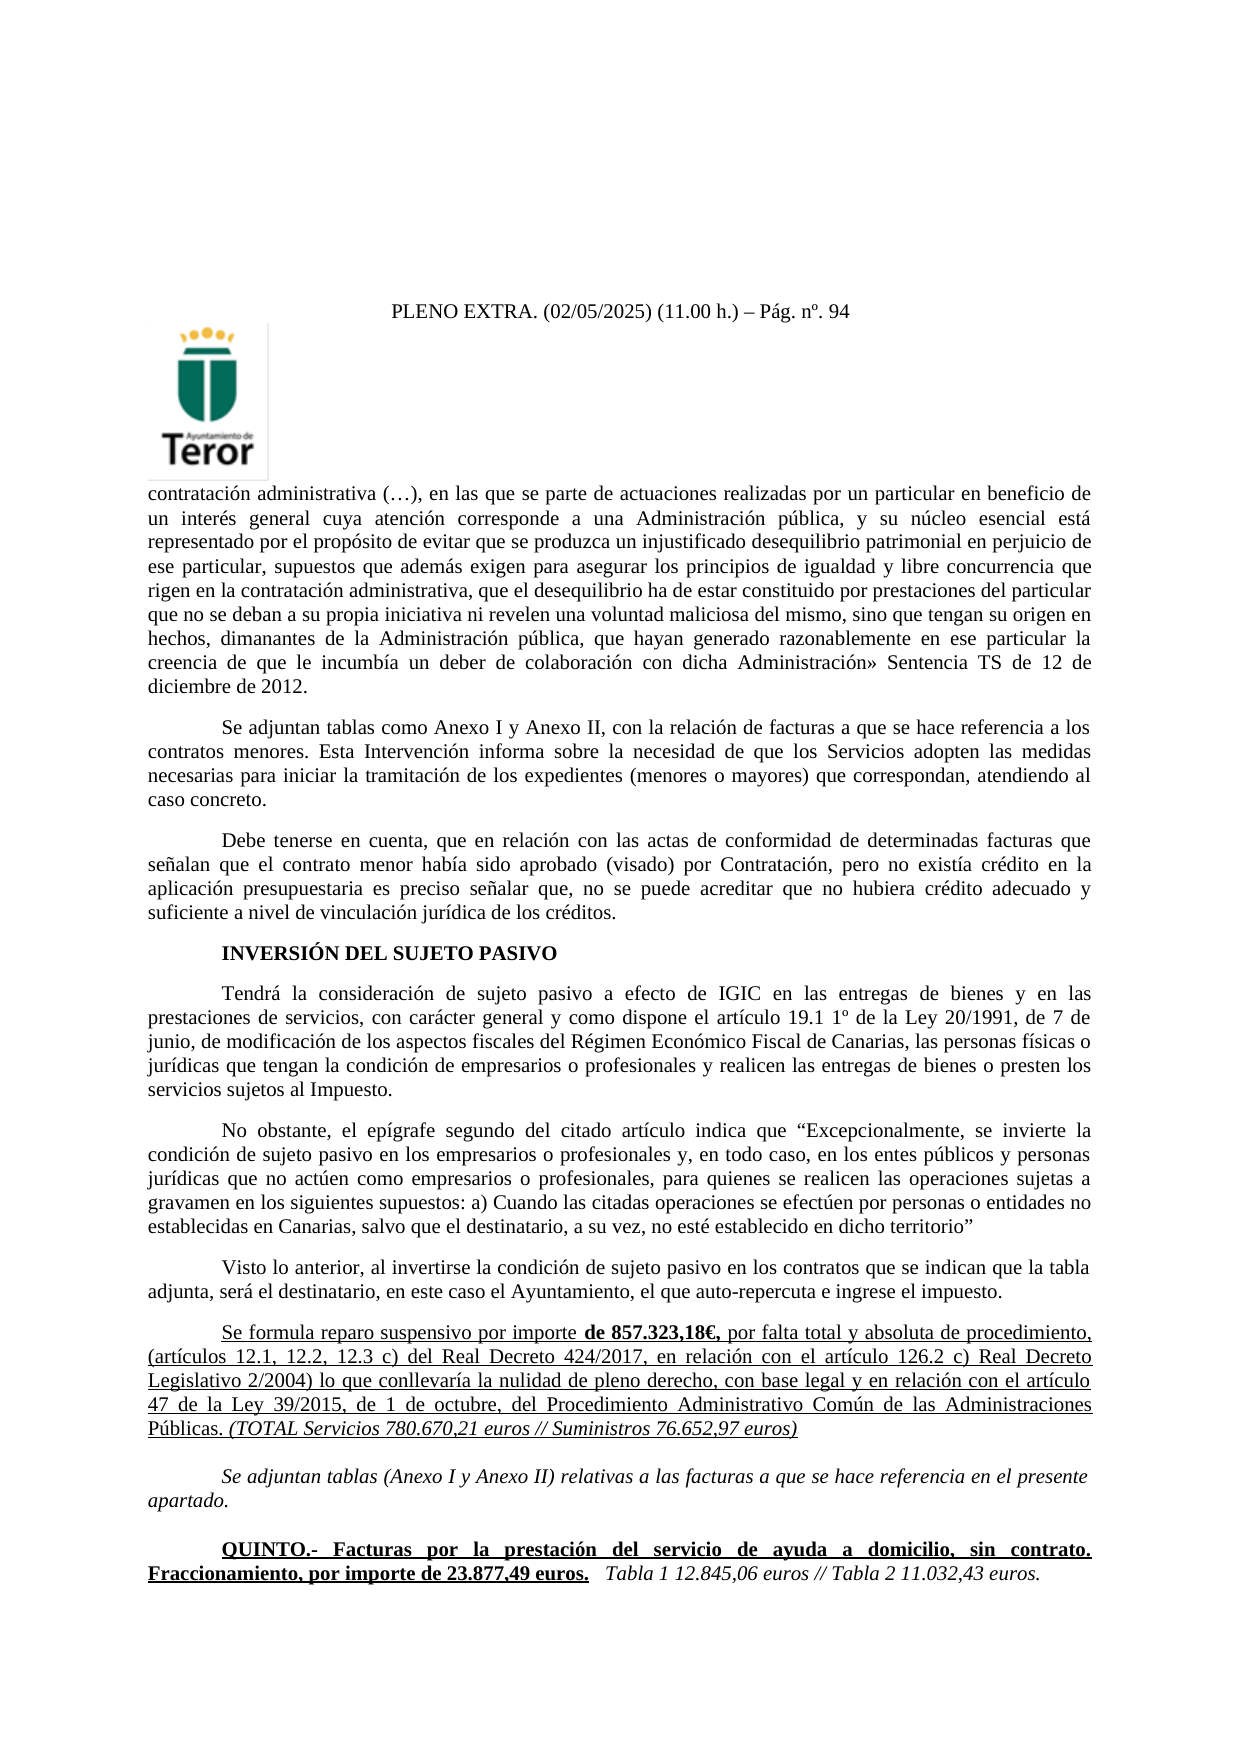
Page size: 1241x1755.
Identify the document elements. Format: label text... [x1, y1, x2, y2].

text QUINTO.- Facturas por la prestación del servicio de ayuda a domicilio, sin contrato. Fraccionamiento, por importe de 23.877,49 euros. Tabla 1 12.845,06 euros // Tabla 2 11.032,43 euros. [148, 1536, 1093, 1584]
text No obstante, el epígrafe segundo del citado artículo indica que “Excepcionalmente, se invierte la condición de sujeto pasivo en los empresarios o profesionales y, en todo caso, en los entes públicos y personas jurídicas que no actúen como empresarios o profesionales, para quienes se realicen las operaciones sujetas a gravamen en los siguientes supuestos: a) Cuando las citadas operaciones se efectúen por personas o entidades no establecidas en Canarias, salvo que el destinatario, a su vez, no esté establecido en dicho territorio” [148, 1118, 1093, 1238]
text Debe tenerse en cuenta, que en relación con las actas de conformidad de determinadas facturas que señalan que el contrato menor había sido aprobado (visado) por Contratación, pero no existía crédito en la aplicación presupuestaria es preciso señalar que, no se puede acreditar que no hubiera crédito adecuado y suficiente a nivel de vinculación jurídica de los créditos. [148, 827, 1093, 924]
text Se formula reparo suspensivo por importe de 857.323,18€, por falta total y absoluta de procedimiento, (artículos 12.1, 12.2, 12.3 c) del Real Decreto 424/2017, en relación con el artículo 126.2 c) Real Decreto [148, 1320, 1093, 1365]
text Legislativo 2/2004) lo que conllevaría la nulidad de pleno derecho, con base legal y en relación con el artículo 47 de la Ley 39/2015, de 1 de octubre, del Procedimiento Administrativo Común de las Administraciones [148, 1366, 1093, 1413]
text INVERSIÓN DEL SUJETO PASIVO [148, 940, 1093, 964]
text Se adjuntan tablas (Anexo I y Anexo II) relativas a las facturas a que se hace referencia en el presente apartado. [148, 1464, 1093, 1512]
text Públicas. (TOTAL Servicios 780.670,21 euros // Suministros 76.652,97 euros) [148, 1414, 1093, 1440]
text Se adjuntan tablas como Anexo I y Anexo II, con la relación de facturas a que se hace referencia a los contratos menores. Esta Intervención informa sobre la necesidad de que los Servicios adopten las medidas necesarias para iniciar la tramitación de los expedientes (menores o mayores) que correspondan, atendiendo al caso concreto. [148, 714, 1093, 811]
text Tendrá la consideración de sujeto pasivo a efecto de IGIC en las entregas de bienes y en las prestaciones de servicios, con carácter general y como dispone el artículo 19.1 1º de la Ley 20/1991, de 7 de junio, de modificación de los aspectos fiscales del Régimen Económico Fiscal de Canarias, las personas físicas o jurídicas que tengan la condición de empresarios o profesionales y realicen las entregas de bienes o presten los servicios sujetos al Impuesto. [148, 981, 1093, 1101]
text Visto lo anterior, al invertirse la condición de sujeto pasivo en los contratos que se indican que la tabla adjunta, será el destinatario, en este caso el Ayuntamiento, el que auto-repercuta e ingrese el impuesto. [148, 1255, 1093, 1303]
text contratación administrativa (…), en las que se parte de actuaciones realizadas por un particular en beneficio de un interés general cuya atención corresponde a una Administración pública, y su núcleo esencial está representado por el propósito de evitar que se produzca un injustificado desequilibrio patrimonial en perjuicio de ese particular, supuestos que además exigen para asegurar los principios de igualdad y libre concurrencia que rigen en la contratación administrativa, que el desequilibrio ha de estar constituido por prestaciones del particular que no se deban a su propia iniciativa ni revelen una voluntad maliciosa del mismo, sino que tengan su origen en hechos, dimanantes de la Administración pública, que hayan generado razonablemente en ese particular la creencia de que le incumbía un deber de colaboración con dicha Administración» Sentencia TS de 12 de diciembre de 2012. [148, 481, 1093, 698]
